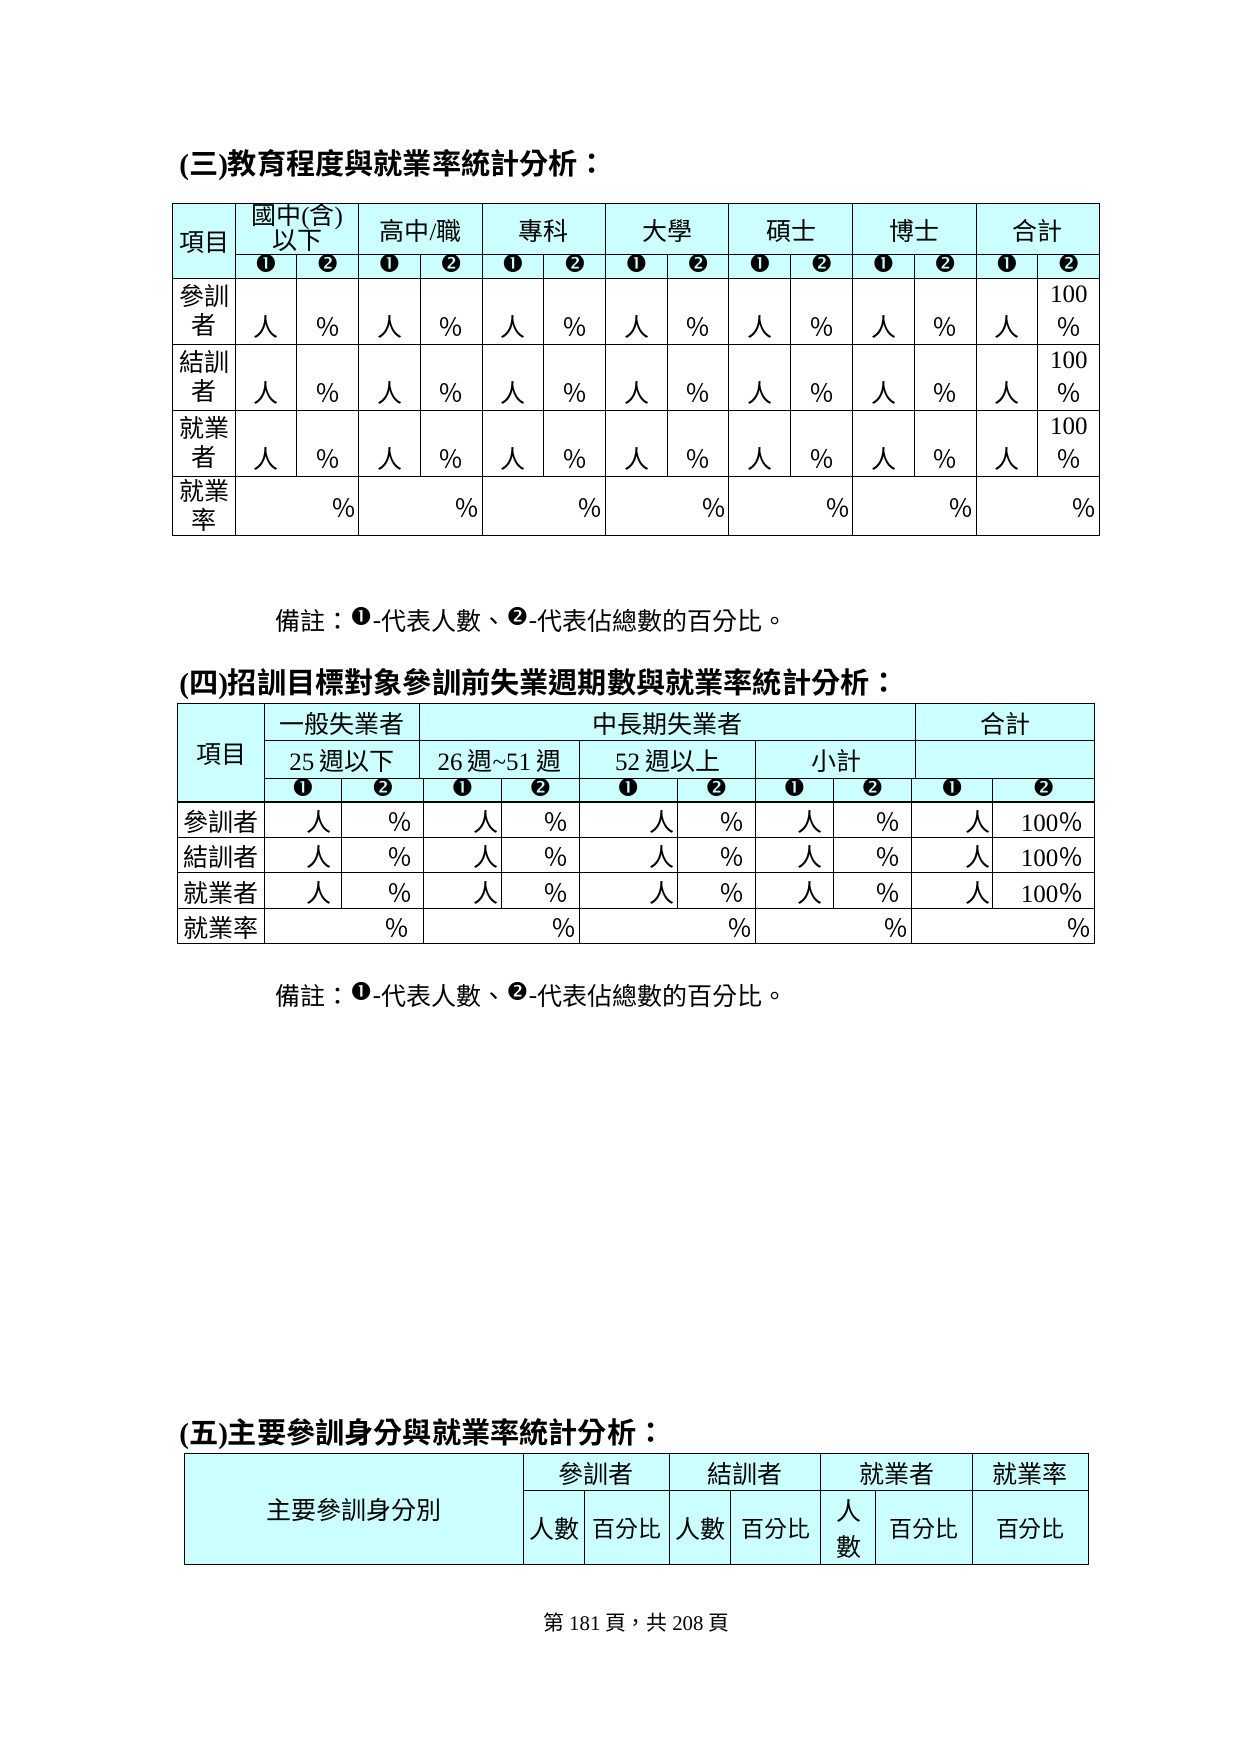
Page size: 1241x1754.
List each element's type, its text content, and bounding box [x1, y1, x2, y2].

table_cell ％ [834, 838, 911, 872]
text (五)主要參訓身分與就業率統計分析： [150, 1409, 1122, 1452]
table_cell ％ [502, 873, 579, 908]
table_cell 26週~51週 [420, 741, 579, 778]
table_cell 人數 [524, 1491, 584, 1564]
table_cell ％ [668, 345, 728, 410]
table_cell 人 [729, 345, 790, 410]
table_cell  [853, 255, 914, 278]
table_cell 人 [580, 803, 677, 837]
table_cell ％ [606, 477, 728, 535]
table_cell ％ [544, 279, 605, 344]
table_cell  [912, 779, 992, 801]
table_cell 人 [912, 838, 992, 872]
table_cell 100％ [993, 873, 1094, 908]
table_cell ％ [915, 279, 976, 344]
table_cell 就業率 [173, 477, 235, 535]
table_cell 52週以上 [580, 741, 755, 778]
table_header 合計 [916, 704, 1094, 740]
table_cell 百分比 [876, 1491, 972, 1564]
table_cell ％ [729, 477, 852, 535]
table_cell ％ [342, 873, 423, 908]
table_cell 人 [265, 873, 341, 908]
table_cell 就業者 [173, 411, 235, 476]
table_header 博士 [853, 204, 976, 254]
table_cell [916, 741, 1094, 778]
table_cell  [421, 255, 482, 278]
table_cell 人 [424, 873, 501, 908]
table_cell  [342, 779, 423, 801]
table_cell ％ [421, 345, 482, 410]
table_cell ％ [421, 279, 482, 344]
table_cell 人 [977, 279, 1037, 344]
table_cell 人 [580, 873, 677, 908]
table_cell 人 [483, 345, 543, 410]
table_cell ％ [544, 345, 605, 410]
table_cell ％ [834, 803, 911, 837]
table_cell 人 [756, 873, 833, 908]
table_cell  [265, 779, 341, 801]
table_cell  [993, 779, 1094, 801]
table_cell ％ [912, 909, 1094, 943]
table_cell 就業者 [178, 873, 264, 908]
table_cell ％ [342, 803, 423, 837]
table_cell ％ [977, 477, 1099, 535]
table_cell  [606, 255, 667, 278]
table_cell ％ [236, 477, 358, 535]
table_cell  [424, 779, 501, 801]
table_header 參訓者 [524, 1454, 669, 1490]
table_cell 人 [359, 411, 420, 476]
table_cell 人 [853, 411, 914, 476]
text (四)招訓目標對象參訓前失業週期數與就業率統計分析： [150, 659, 1122, 702]
table_cell  [791, 255, 852, 278]
table_cell ％ [544, 411, 605, 476]
table_cell 人 [853, 345, 914, 410]
table_header 高中/職 [359, 204, 482, 254]
table_cell ％ [502, 838, 579, 872]
table_cell 人 [606, 345, 667, 410]
table_cell ％ [421, 411, 482, 476]
table_cell 就業率 [178, 909, 264, 943]
table_cell  [915, 255, 976, 278]
table_cell 人 [606, 279, 667, 344]
table_cell 100 ％ [1038, 279, 1099, 344]
table_cell 百分比 [973, 1491, 1088, 1564]
table_cell  [668, 255, 728, 278]
table_cell 25週以下 [265, 741, 419, 778]
table_cell  [483, 255, 543, 278]
table_cell 100％ [993, 838, 1094, 872]
table_cell ％ [791, 411, 852, 476]
table_cell ％ [342, 838, 423, 872]
table_cell ％ [483, 477, 605, 535]
table_cell  [977, 255, 1037, 278]
table_cell  [678, 779, 755, 801]
table_cell  [359, 255, 420, 278]
table_cell  [1038, 255, 1099, 278]
table_cell ％ [834, 873, 911, 908]
table_cell 人 [756, 803, 833, 837]
table_cell 人 [424, 803, 501, 837]
table_cell  [236, 255, 296, 278]
table_cell 人 [977, 411, 1037, 476]
table_cell 人 [359, 345, 420, 410]
table_cell 人 [729, 411, 790, 476]
table_cell  [502, 779, 579, 801]
table_cell ％ [424, 909, 579, 943]
table_cell 人 [359, 279, 420, 344]
table_header 就業者 [821, 1454, 972, 1490]
table_header 碩士 [729, 204, 852, 254]
table_cell 人 [236, 279, 296, 344]
table_header 就業率 [973, 1454, 1088, 1490]
table_header 大學 [606, 204, 728, 254]
table_cell 人數 [670, 1491, 730, 1564]
table_cell ％ [297, 345, 358, 410]
table_cell 人數 [821, 1491, 875, 1564]
table_cell 人 [424, 838, 501, 872]
text 備註：-代表人數、-代表佔總數的百分比。 [150, 578, 1122, 641]
table_cell ％ [359, 477, 482, 535]
table_cell 結訓者 [173, 345, 235, 410]
table_header 合計 [977, 204, 1099, 254]
table_cell 小計 [756, 741, 915, 778]
table_header 主要參訓身分別 [185, 1454, 523, 1564]
table_cell  [580, 779, 677, 801]
table_cell 結訓者 [178, 838, 264, 872]
table_header 一般失業者 [265, 704, 419, 740]
table_cell ％ [678, 803, 755, 837]
text 備註：-代表人數、-代表佔總數的百分比。 [150, 953, 1122, 1016]
table_header 專科 [483, 204, 605, 254]
table_cell 人 [606, 411, 667, 476]
table_cell ％ [756, 909, 911, 943]
table_cell ％ [915, 411, 976, 476]
table_cell ％ [580, 909, 755, 943]
table_cell ％ [678, 873, 755, 908]
table_cell ％ [791, 345, 852, 410]
table_cell ％ [915, 345, 976, 410]
table_cell 人 [483, 279, 543, 344]
table_cell ％ [297, 411, 358, 476]
table_cell 參訓者 [178, 803, 264, 837]
table_header 結訓者 [670, 1454, 820, 1490]
table_cell ％ [297, 279, 358, 344]
table_cell  [297, 255, 358, 278]
table_cell ％ [502, 803, 579, 837]
table_cell  [756, 779, 833, 801]
table_cell 人 [265, 803, 341, 837]
table_cell 人 [236, 411, 296, 476]
table_cell 100 ％ [1038, 345, 1099, 410]
text (三)教育程度與就業率統計分析： [150, 141, 1122, 183]
table_cell 人 [912, 873, 992, 908]
table_cell ％ [265, 909, 423, 943]
table_cell ％ [668, 279, 728, 344]
table_cell  [729, 255, 790, 278]
table_cell 人 [236, 345, 296, 410]
table_cell ％ [791, 279, 852, 344]
table_cell 100 ％ [1038, 411, 1099, 476]
table_cell 人 [912, 803, 992, 837]
table_cell ％ [853, 477, 976, 535]
table_cell  [544, 255, 605, 278]
table_cell 百分比 [731, 1491, 820, 1564]
table_header 國中(含) 以下 [236, 204, 358, 254]
table_header 中長期失業者 [420, 704, 915, 740]
table_header 項目 [173, 204, 235, 278]
table_cell 人 [580, 838, 677, 872]
table_cell 百分比 [585, 1491, 669, 1564]
table_cell 人 [729, 279, 790, 344]
table_cell 人 [853, 279, 914, 344]
table_cell 100％ [993, 803, 1094, 837]
table_cell ％ [668, 411, 728, 476]
table_cell  [834, 779, 911, 801]
table_cell ％ [678, 838, 755, 872]
table_cell 參訓者 [173, 279, 235, 344]
table_cell 人 [756, 838, 833, 872]
table_cell 人 [265, 838, 341, 872]
table_cell 人 [483, 411, 543, 476]
table_header 項目 [178, 704, 264, 801]
table_cell 人 [977, 345, 1037, 410]
